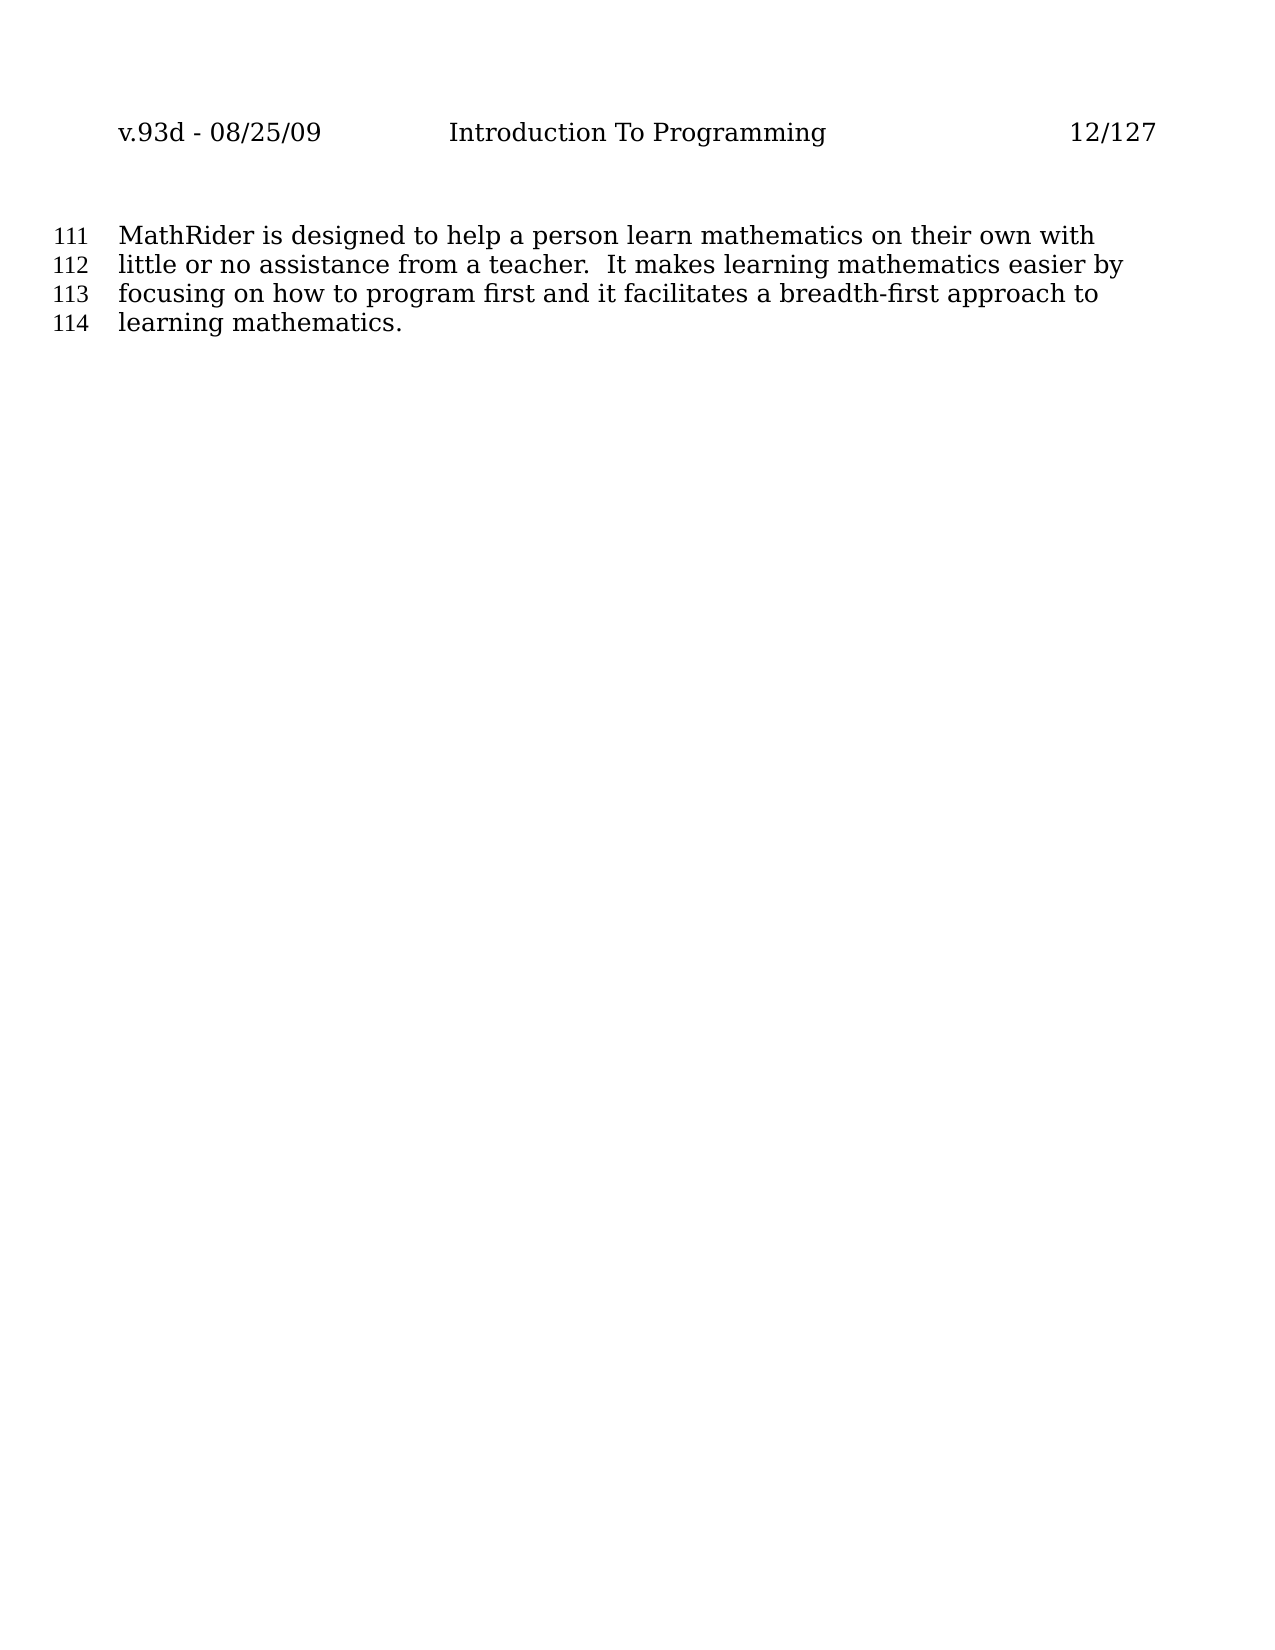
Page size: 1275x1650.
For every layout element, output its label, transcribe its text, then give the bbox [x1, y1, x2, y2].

text MathRider is designed to help a person learn mathematics on their own with little or no assistance from a teacher. It makes learning mathematics easier by focusing on how to program first and it facilitates a breadth-first approach to learning mathematics. [118, 221, 1157, 338]
